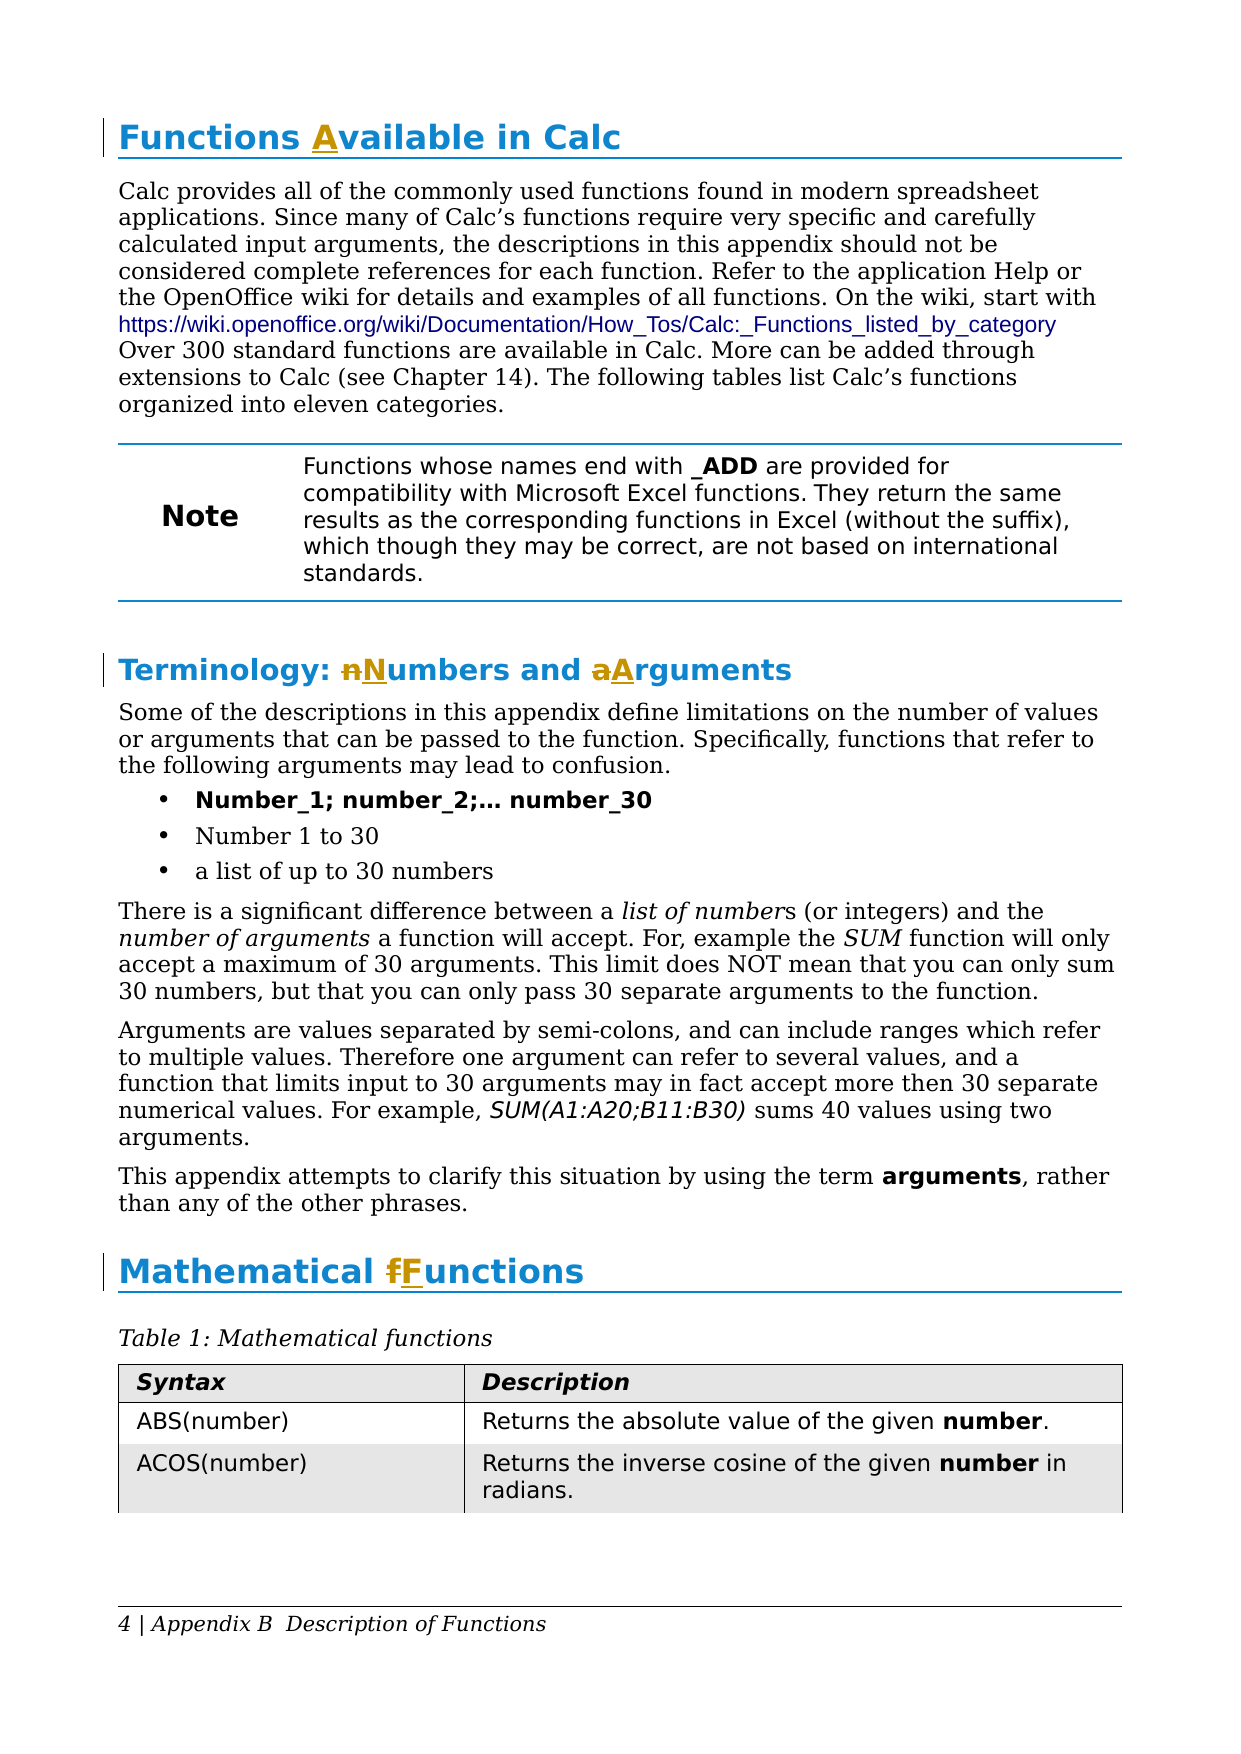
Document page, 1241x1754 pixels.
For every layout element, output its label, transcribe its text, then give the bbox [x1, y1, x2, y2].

list Number_1; number_2;… number_30 [156, 786, 1122, 815]
text Arguments are values separated by semi-colons, and can include ranges which refer to multiple values. Therefore one argument can refer to several values, and a function that limits input to 30 arguments may in fact accept more then 30 separate numerical values. For example, SUM(A1:A20;B11:B30) sums 40 values using two arguments. [118, 1017, 1122, 1151]
text There is a significant difference between a list of numbers (or integers) and the number of arguments a function will accept. For, example the SUM function will only accept a maximum of 30 arguments. This limit does NOT mean that you can only sum 30 numbers, but that you can only pass 30 separate arguments to the function. [118, 898, 1122, 1005]
table_header Note [118, 445, 281, 600]
subtitle Functions Available in Calc [118, 118, 1122, 157]
subtitle Mathematical Functions [118, 1252, 1122, 1291]
table_cell Returns the inverse cosine of the given number in radians. [465, 1444, 1122, 1513]
subtitle Terminology: Numbers and Arguments [118, 653, 1122, 687]
text Over 300 standard functions are available in Calc. More can be added through extensions to Calc (see Chapter 14). The following tables list Calc’s functions organized into eleven categories. [118, 338, 1122, 418]
list Some of the descriptions in this appendix define limitations on the number of values or arguments that can be passed to the function. Specifically, functions that refer to the following arguments may lead to confusion. [118, 699, 1122, 779]
list a list of up to 30 numbers [156, 856, 1122, 886]
table_header Functions whose names end with _ADD are provided for compatibility with Microsoft Excel functions. They return the same results as the corresponding functions in Excel (without the suffix), which though they may be correct, are not based on international standards. [281, 445, 1122, 600]
text This appendix attempts to clarify this situation by using the term arguments, rather than any of the other phrases. [118, 1163, 1122, 1216]
list Number 1 to 30 [156, 821, 1122, 850]
text Table 1: Mathematical functions [118, 1325, 1122, 1351]
text Calc provides all of the commonly used functions found in modern spreadsheet applications. Since many of Calc’s functions require very specific and carefully calculated input arguments, the descriptions in this appendix should not be considered complete references for each function. Refer to the application Help or the OpenOffice wiki for details and examples of all functions. On the wiki, start with https://wiki.openoffice.org/wiki/Documentation/How_Tos/Calc:_Functions_listed_by_category [118, 178, 1122, 338]
table_header Syntax [119, 1365, 464, 1402]
table_cell Returns the absolute value of the given number. [465, 1403, 1122, 1444]
table_header Description [465, 1365, 1122, 1402]
table_cell ACOS(number) [119, 1444, 464, 1513]
table_cell ABS(number) [119, 1403, 464, 1444]
